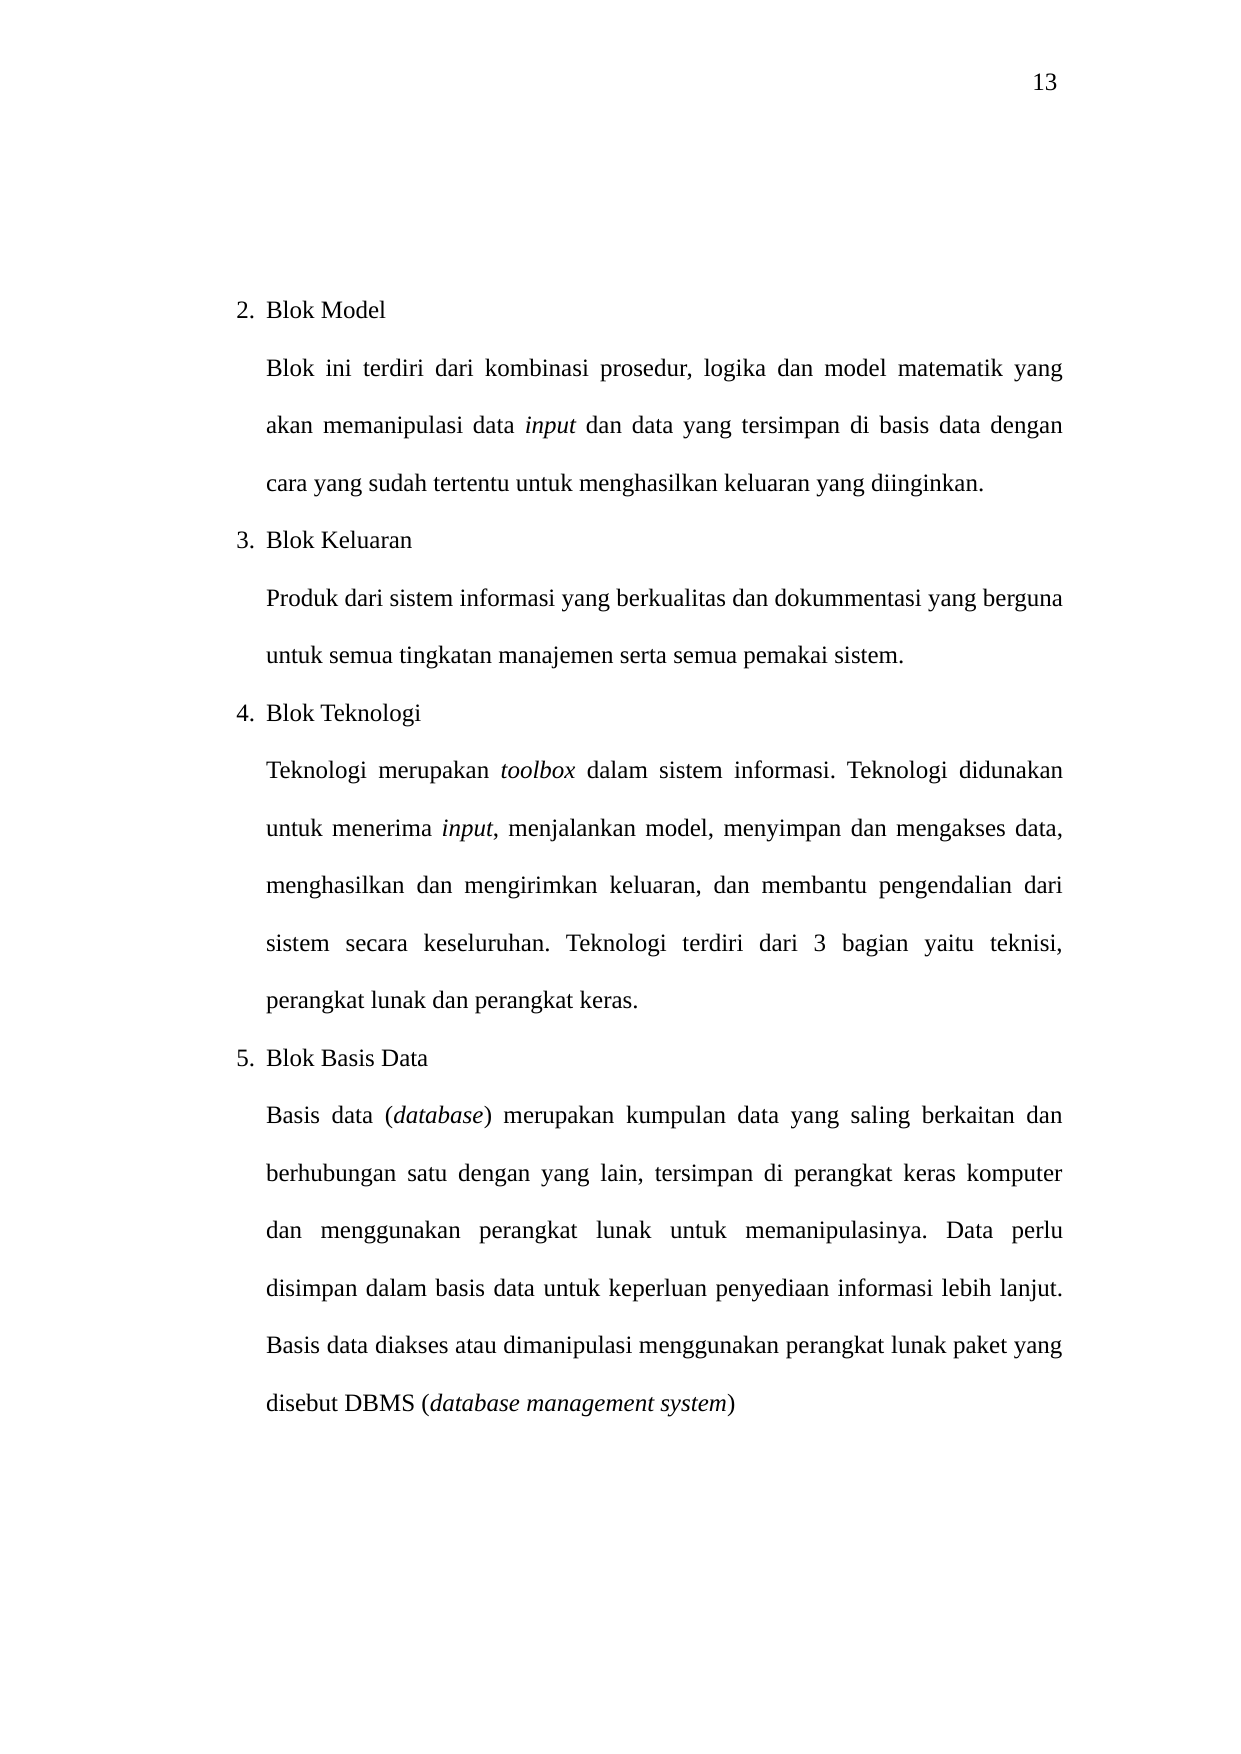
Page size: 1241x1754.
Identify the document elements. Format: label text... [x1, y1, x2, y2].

list Blok Basis Data [236, 1043, 1063, 1072]
list Produk dari sistem informasi yang berkualitas dan dokummentasi yang berguna untuk semua tingkatan manajemen serta semua pemakai sistem. [236, 583, 1063, 669]
list Teknologi merupakan toolbox dalam sistem informasi. Teknologi didunakan untuk menerima input, menjalankan model, menyimpan dan mengakses data, menghasilkan dan mengirimkan keluaran, dan membantu pengendalian dari sistem secara keseluruhan. Teknologi terdiri dari 3 bagian yaitu teknisi, perangkat lunak dan perangkat keras. [236, 755, 1063, 1014]
list Basis data (database) merupakan kumpulan data yang saling berkaitan dan berhubungan satu dengan yang lain, tersimpan di perangkat keras komputer dan menggunakan perangkat lunak untuk memanipulasinya. Data perlu disimpan dalam basis data untuk keperluan penyediaan informasi lebih lanjut. Basis data diakses atau dimanipulasi menggunakan perangkat lunak paket yang disebut DBMS (database management system) [236, 1100, 1063, 1417]
list Blok Model [236, 295, 1063, 324]
list Blok Teknologi [236, 698, 1063, 727]
list Blok ini terdiri dari kombinasi prosedur, logika dan model matematik yang akan memanipulasi data input dan data yang tersimpan di basis data dengan cara yang sudah tertentu untuk menghasilkan keluaran yang diinginkan. [236, 353, 1063, 497]
list Blok Keluaran [236, 525, 1063, 554]
